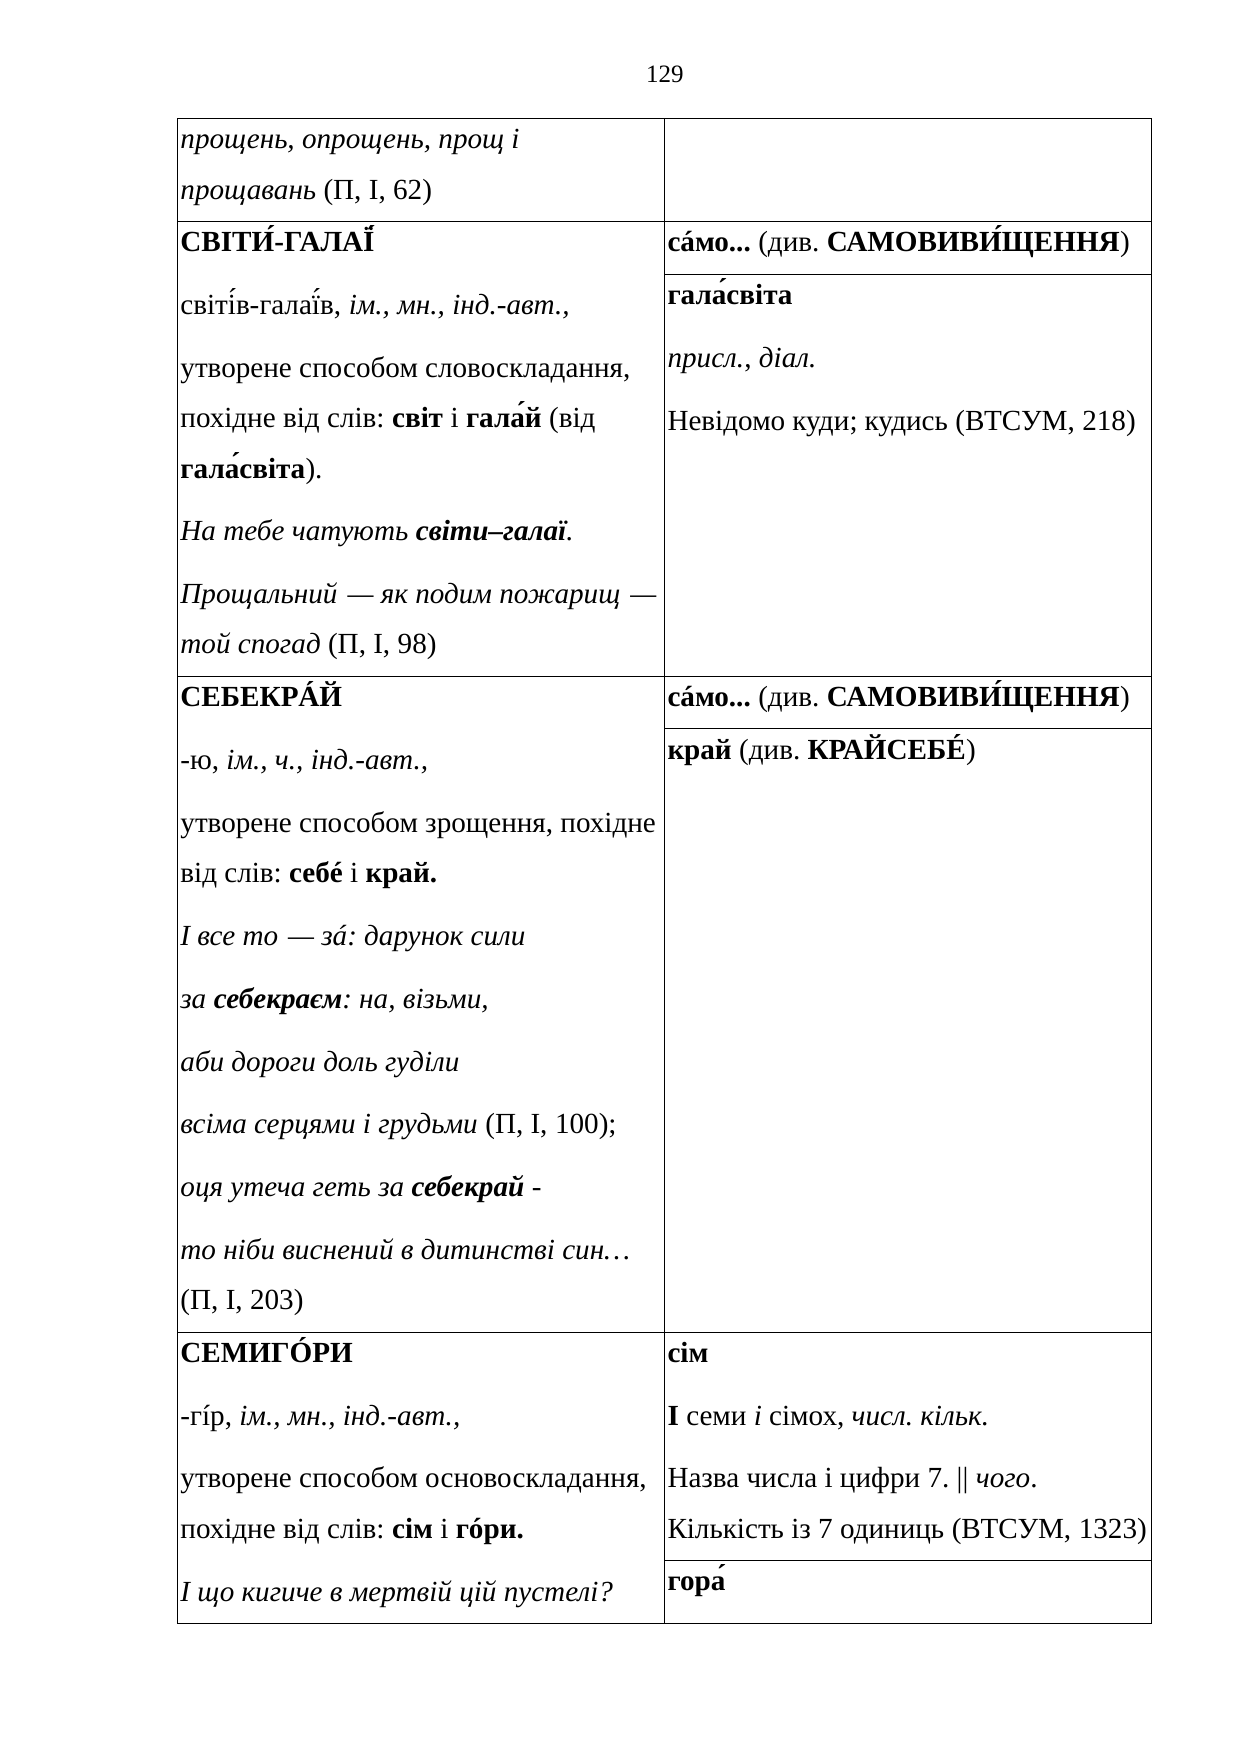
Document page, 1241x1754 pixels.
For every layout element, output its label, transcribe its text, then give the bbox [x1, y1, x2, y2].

table_cell СЕМИГÓРИ -гíр, ім., мн., інд.-авт., утворене способом основоскладання, похідне від слів: сім і гóри. І що кигиче в мертвій цій пустелі? [178, 1333, 664, 1623]
table_cell гора́ [665, 1561, 1151, 1623]
table_cell СВІТИ́-ГАЛАЇ́ світі́в-галаї́в, ім., мн., інд.-авт., утворене способом словоскладання, похідне від слів: світ і гала́й (від гала́світа). На тебе чатують світи–галаї. Прощальний — як подим пожарищ — той спогад (П, І, 98) [178, 222, 664, 676]
table_cell край (див. КРАЙСЕБÉ) [665, 729, 1151, 1331]
table_cell СЕБЕКРÁЙ -ю, ім., ч., інд.-авт., утворене способом зрощення, похідне від слів: себé і край. І все то — зá: дарунок сили за себекраєм: на, візьми, аби дороги доль гуділи всіма серцями і грудьми (П, І, 100); оця утеча геть за себекрай - то ніби виснений в дитинстві син… (П, І, 203) [178, 677, 664, 1331]
table_cell [665, 119, 1151, 221]
table_cell гала́світа присл., діал. Невідомо куди; кудись (ВТСУМ, 218) [665, 275, 1151, 676]
table_cell сáмо... (див. САМОВИВИ́ЩЕННЯ) [665, 677, 1151, 728]
table_cell прощень, опрощень, прощ і прощавань (П, І, 62) [178, 119, 664, 221]
table_cell сім I семи і сімох, числ. кільк. Назва числа і цифри 7. || чого. Кількість із 7 одиниць (ВТСУМ, 1323) [665, 1333, 1151, 1560]
table_cell сáмо... (див. САМОВИВИ́ЩЕННЯ) [665, 222, 1151, 273]
